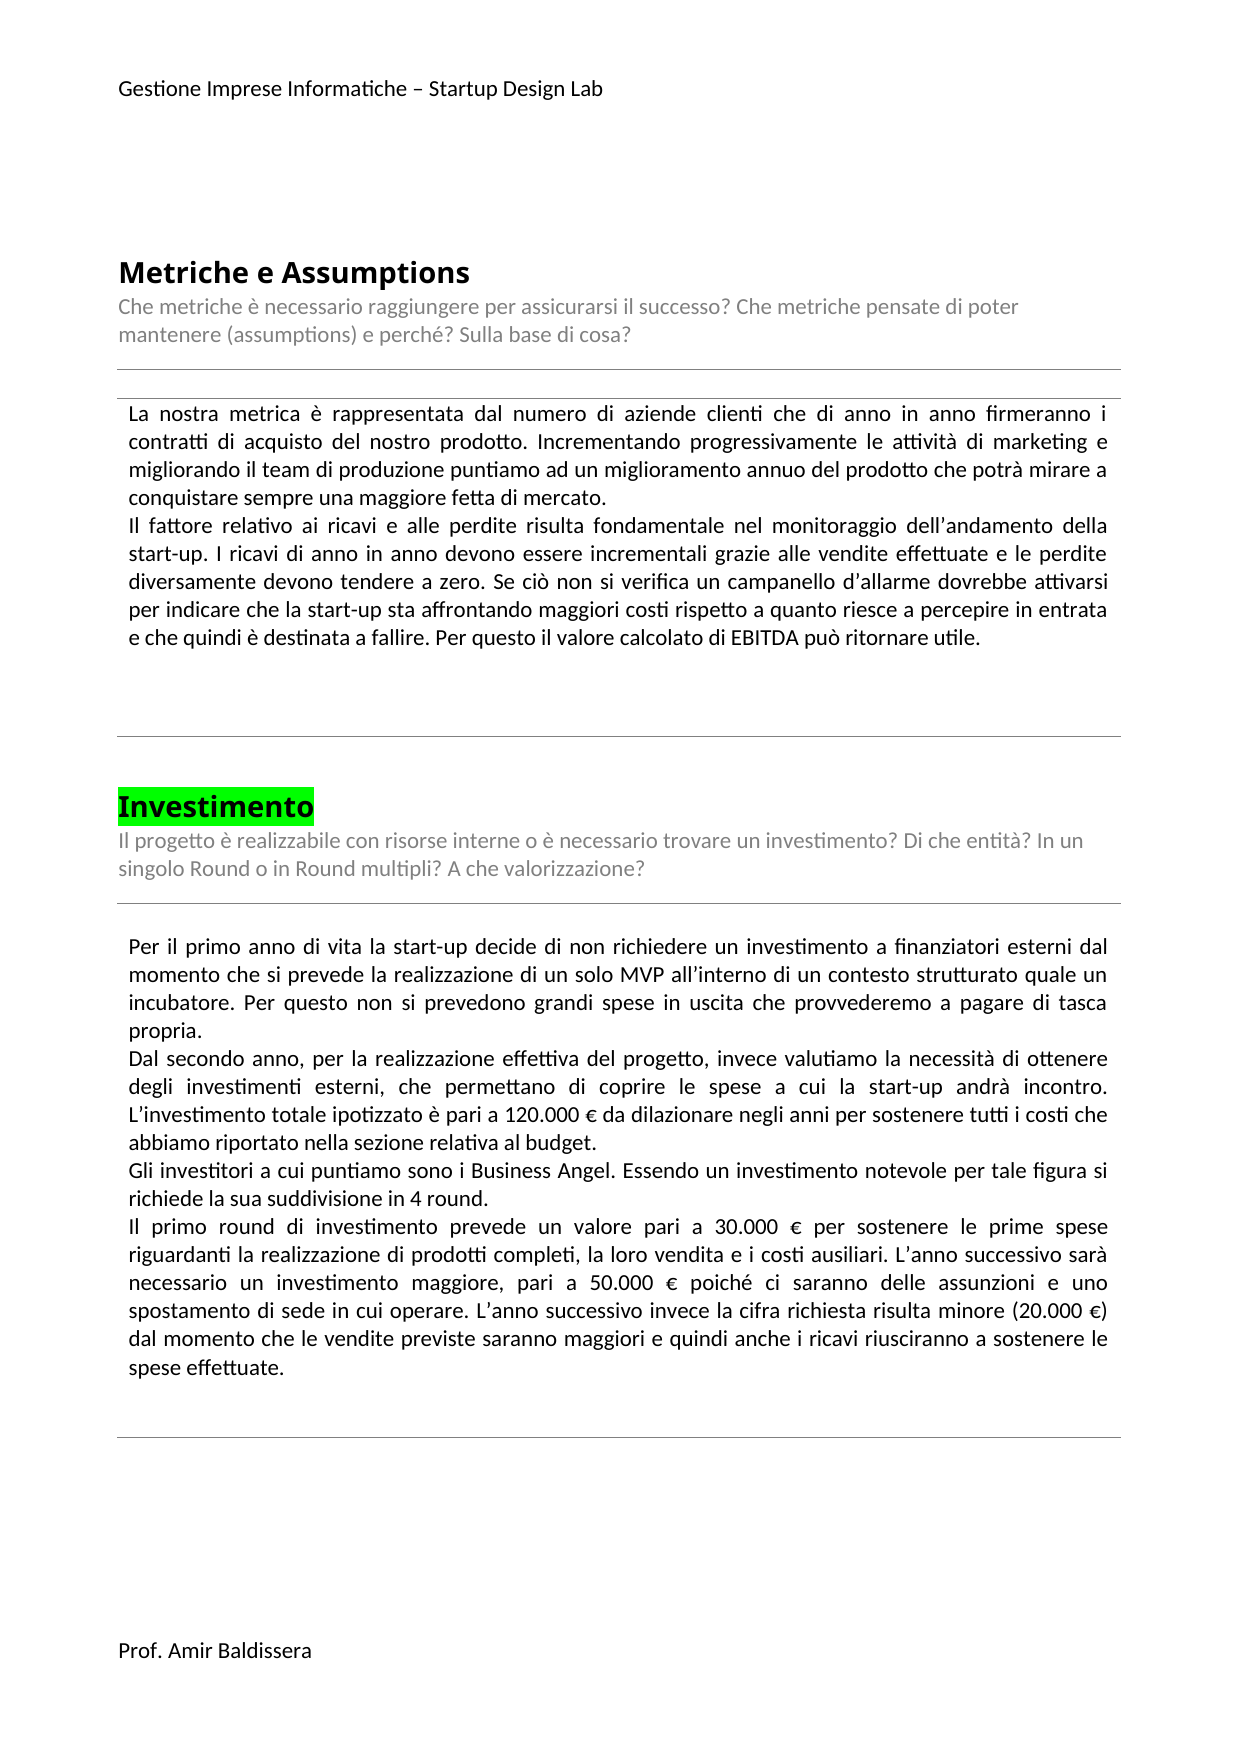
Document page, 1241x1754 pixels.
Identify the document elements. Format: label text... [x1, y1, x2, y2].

subtitle Metriche e Assumptions [118, 253, 1122, 292]
text Che metriche è necessario raggiungere per assicurarsi il successo? Che metriche pensate di poter mantenere (assumptions) e perché? Sulla base di cosa? [118, 292, 1122, 348]
table_header Per il primo anno di vita la start-up decide di non richiedere un investimento a finanziatori esterni dal momento che si prevede la realizzazione di un solo MVP all’interno di un contesto strutturato quale un incubatore. Per questo non si prevedono grandi spese in uscita che provvederemo a pagare di tasca propria. Dal secondo anno, per la realizzazione effettiva del progetto, invece valutiamo la necessità di ottenere degli investimenti esterni, che permettano di coprire le spese a cui la start-up andrà incontro. L’investimento totale ipotizzato è pari a 120.000 € da dilazionare negli anni per sostenere tutti i costi che abbiamo riportato nella sezione relativa al budget. Gli investitori a cui puntiamo sono i Business Angel. Essendo un investimento notevole per tale figura si richiede la sua suddivisione in 4 round. Il primo round di investimento prevede un valore pari a 30.000 € per sostenere le prime spese riguardanti la realizzazione di prodotti completi, la loro vendita e i costi ausiliari. L’anno successivo sarà necessario un investimento maggiore, pari a 50.000 € poiché ci saranno delle assunzioni e uno spostamento di sede in cui operare. L’anno successivo invece la cifra richiesta risulta minore (20.000 €) dal momento che le vendite previste saranno maggiori e quindi anche i ricavi riusciranno a sostenere le spese effettuate. [117, 904, 1121, 1437]
table_header [117, 370, 1121, 398]
text Il progetto è realizzabile con risorse interne o è necessario trovare un investimento? Di che entità? In un singolo Round o in Round multipli? A che valorizzazione? [118, 826, 1122, 882]
table_cell La nostra metrica è rappresentata dal numero di aziende clienti che di anno in anno firmeranno i contratti di acquisto del nostro prodotto. Incrementando progressivamente le attività di marketing e migliorando il team di produzione puntiamo ad un miglioramento annuo del prodotto che potrà mirare a conquistare sempre una maggiore fetta di mercato. Il fattore relativo ai ricavi e alle perdite risulta fondamentale nel monitoraggio dell’andamento della start-up. I ricavi di anno in anno devono essere incrementali grazie alle vendite effettuate e le perdite diversamente devono tendere a zero. Se ciò non si verifica un campanello d’allarme dovrebbe attivarsi per indicare che la start-up sta affrontando maggiori costi rispetto a quanto riesce a percepire in entrata e che quindi è destinata a fallire. Per questo il valore calcolato di EBITDA può ritornare utile. [117, 399, 1121, 736]
subtitle Investimento [118, 787, 1122, 826]
